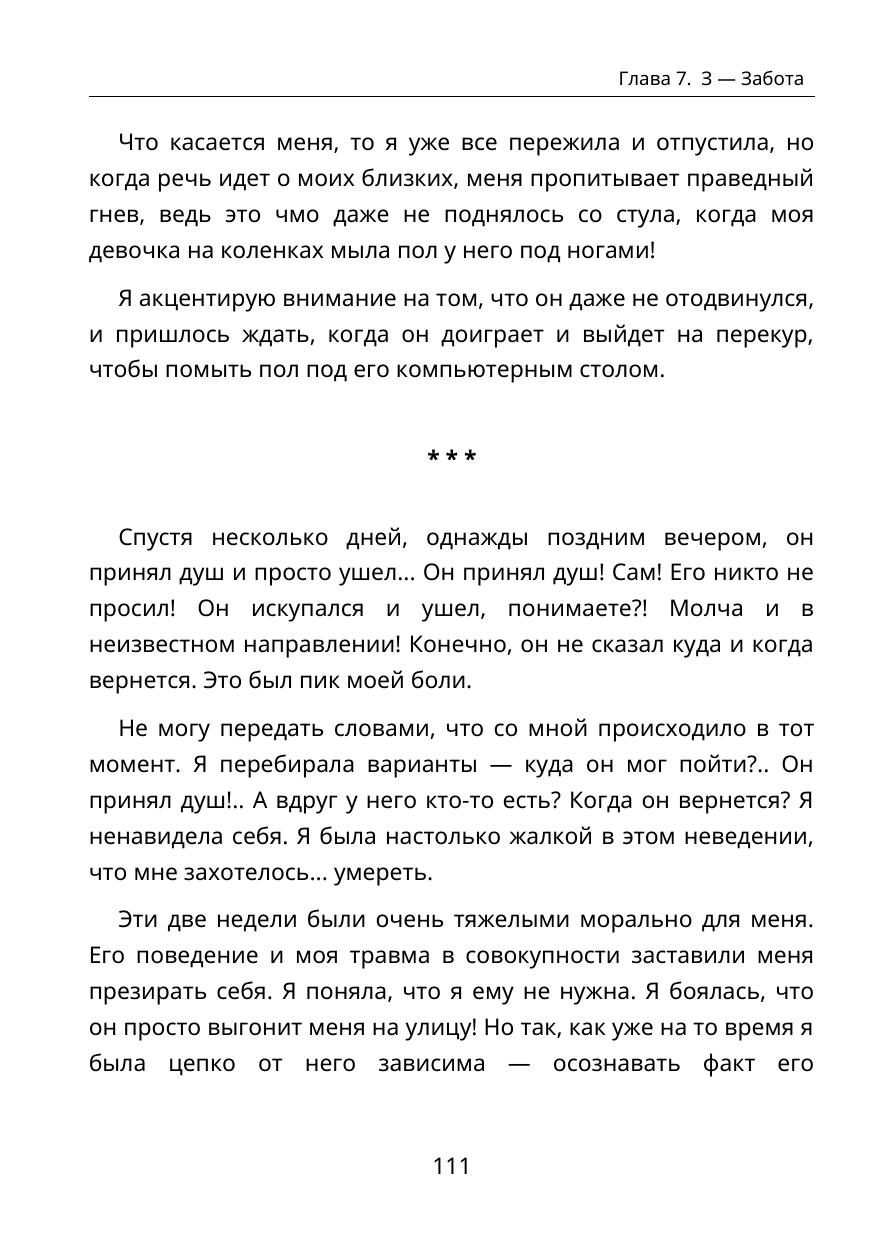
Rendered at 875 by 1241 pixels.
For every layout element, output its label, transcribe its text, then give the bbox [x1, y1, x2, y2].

text Что касается меня, то я уже все пережила и отпустила, но когда речь идет о моих близких, меня пропитывает праведный гнев, ведь это чмо даже не поднялось со стула, когда моя девочка на коленках мыла пол у него под ногами! [88, 126, 815, 265]
text Спустя несколько дней, однажды поздним вечером, он принял душ и просто ушел... Он принял душ! Сам! Его никто не просил! Он искупался и ушел, понимаете?! Молча и в неизвестном направлении! Конечно, он не сказал куда и когда вернется. Это был пик моей боли. [88, 520, 815, 695]
text Я акцентирую внимание на том, что он даже не отодвинулся, и пришлось ждать, когда он доиграет и выйдет на перекур, чтобы помыть пол под его компьютерным столом. [88, 282, 815, 385]
subtitle * * * [88, 443, 815, 474]
text Не могу передать словами, что со мной происходило в тот момент. Я перебирала варианты — куда он мог пойти?.. Он принял душ!.. А вдруг у него кто-то есть? Когда он вернется? Я ненавидела себя. Я была настолько жалкой в этом неведении, что мне захотелось... умереть. [88, 712, 815, 887]
text Эти две недели были очень тяжелыми морально для меня. Его поведение и моя травма в совокупности заставили меня презирать себя. Я поняла, что я ему не нужна. Я боялась, что он просто выгонит меня на улицу! Но так, как уже на то время я была цепко от него зависима — осознавать факт его [88, 903, 815, 1078]
